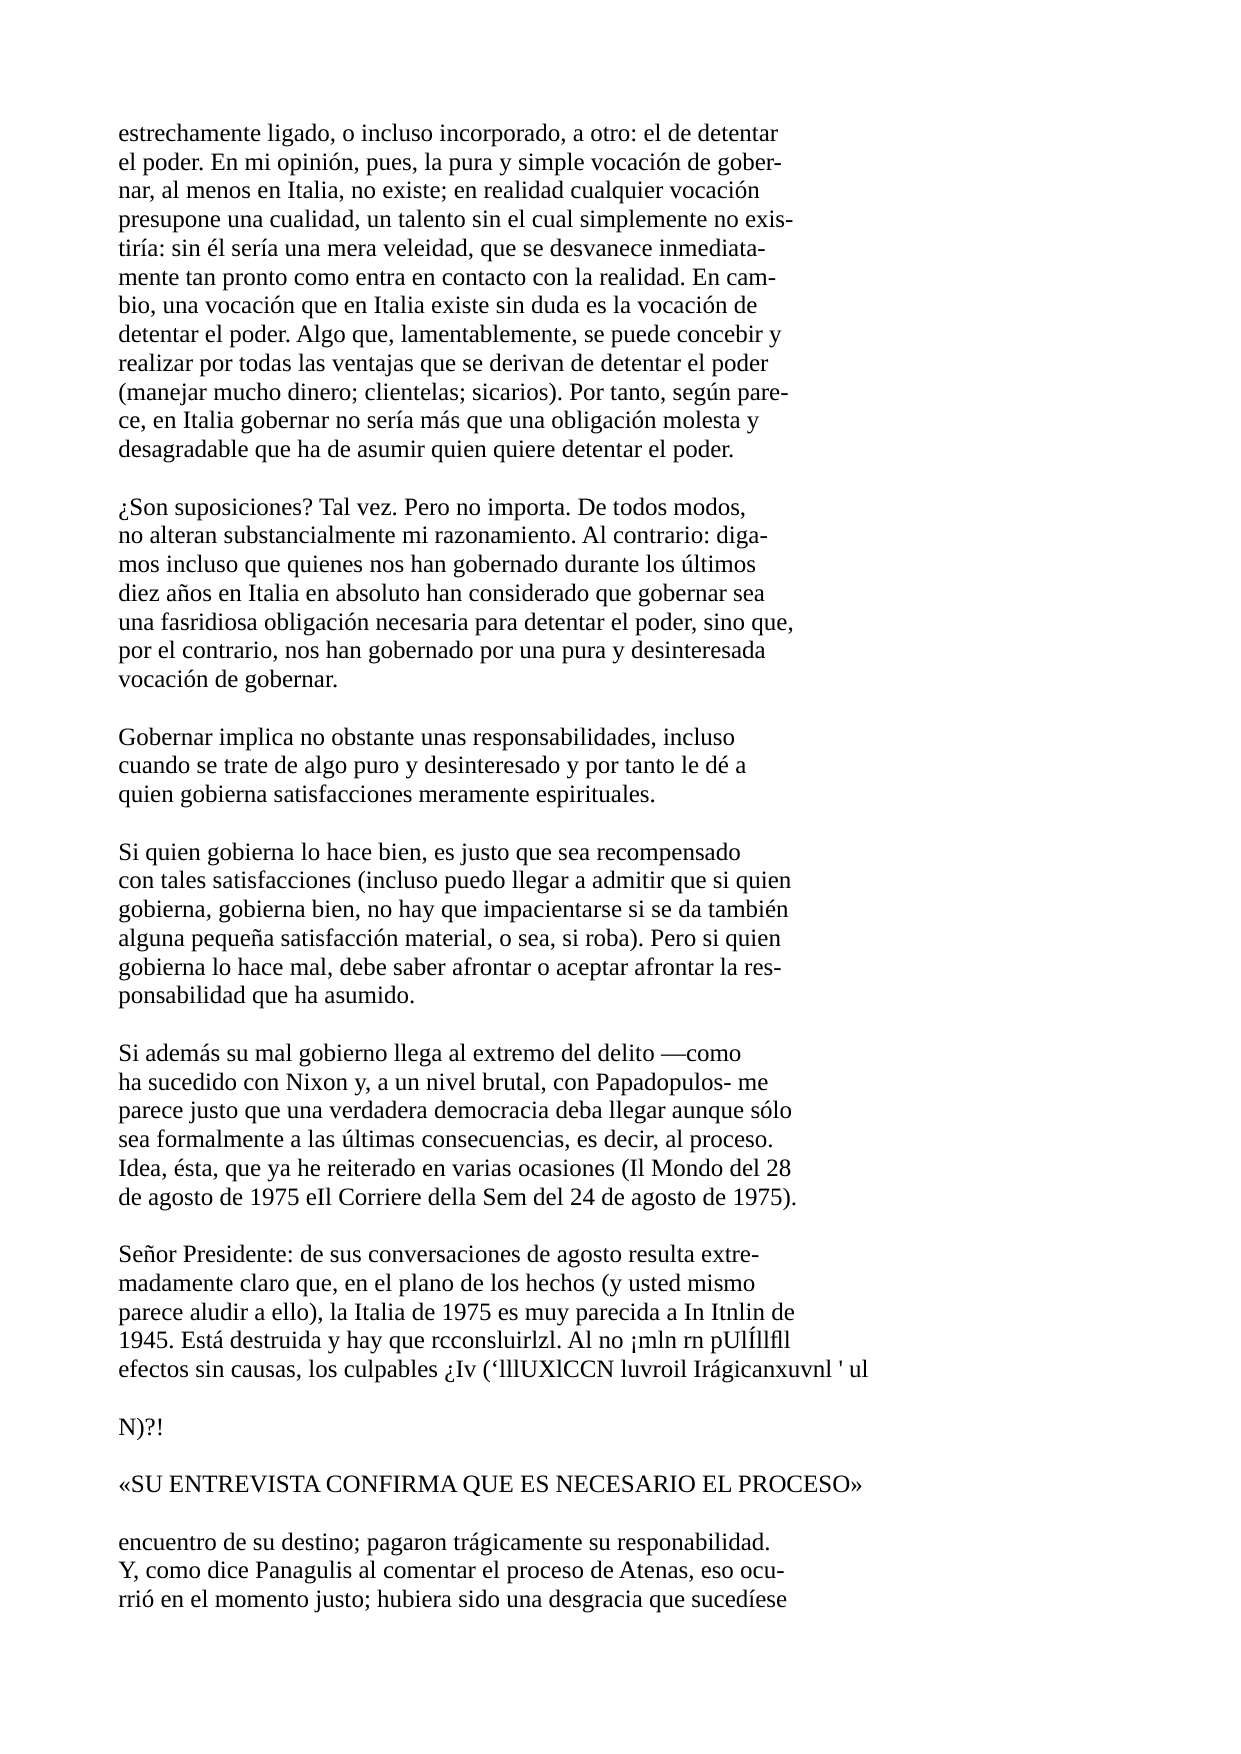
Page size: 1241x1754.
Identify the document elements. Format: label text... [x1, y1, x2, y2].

text (manejar mucho dinero; clientelas; sicarios). Por tanto, según pare- [118, 377, 1122, 406]
text sea formalmente a las últimas consecuencias, es decir, al proceso. [118, 1124, 1122, 1153]
text Si además su mal gobierno llega al extremo del delito —como [118, 1038, 1122, 1067]
text encuentro de su destino; pagaron trágicamente su responabilidad. [118, 1527, 1122, 1556]
text ponsabilidad que ha asumido. [118, 981, 1122, 1009]
text cuando se trate de algo puro y desinteresado y por tanto le dé a [118, 751, 1122, 779]
text rrió en el momento justo; hubiera sido una desgracia que sucedíese [118, 1584, 1122, 1613]
text parece aludir a ello), la Italia de 1975 es muy parecida a In Itnlin de [118, 1297, 1122, 1326]
text bio, una vocación que en Italia existe sin duda es la vocación de [118, 291, 1122, 319]
text de agosto de 1975 eIl Corriere della Sem del 24 de agosto de 1975). [118, 1182, 1122, 1211]
text con tales satisfacciones (incluso puedo llegar a admitir que si quien [118, 866, 1122, 894]
text mos incluso que quienes nos han gobernado durante los últimos [118, 549, 1122, 578]
text 1945. Está destruida y hay que rcconsluirlzl. Al no ¡mln rn pUlÍllﬂl [118, 1326, 1122, 1354]
text presupone una cualidad, un talento sin el cual simplemente no exis- [118, 204, 1122, 233]
text nar, al menos en Italia, no existe; en realidad cualquier vocación [118, 176, 1122, 204]
text diez años en Italia en absoluto han considerado que gobernar sea [118, 578, 1122, 607]
text quien gobierna satisfacciones meramente espirituales. [118, 779, 1122, 808]
text no alteran substancialmente mi razonamiento. Al contrario: diga- [118, 521, 1122, 549]
text estrechamente ligado, o incluso incorporado, a otro: el de detentar [118, 118, 1122, 147]
text realizar por todas las ventajas que se derivan de detentar el poder [118, 348, 1122, 377]
text efectos sin causas, los culpables ¿Iv (‘lllUXlCCN luvroil Irágicanxuvnl ' ul [118, 1354, 1122, 1383]
text detentar el poder. Algo que, lamentablemente, se puede concebir y [118, 319, 1122, 348]
text gobierna, gobierna bien, no hay que impacientarse si se da también [118, 894, 1122, 923]
text gobierna lo hace mal, debe saber afrontar o aceptar afrontar la res- [118, 952, 1122, 981]
text ha sucedido con Nixon y, a un nivel brutal, con Papadopulos- me [118, 1067, 1122, 1096]
text «SU ENTREVISTA CONFIRMA QUE ES NECESARIO EL PROCESO» [118, 1469, 1122, 1498]
text Señor Presidente: de sus conversaciones de agosto resulta extre- [118, 1239, 1122, 1268]
text una fasridiosa obligación necesaria para detentar el poder, sino que, [118, 607, 1122, 636]
text Si quien gobierna lo hace bien, es justo que sea recompensado [118, 837, 1122, 866]
text por el contrario, nos han gobernado por una pura y desinteresada [118, 636, 1122, 664]
text Idea, ésta, que ya he reiterado en varias ocasiones (Il Mondo del 28 [118, 1153, 1122, 1182]
text el poder. En mi opinión, pues, la pura y simple vocación de gober- [118, 147, 1122, 176]
text desagradable que ha de asumir quien quiere detentar el poder. [118, 434, 1122, 463]
text alguna pequeña satisfacción material, o sea, si roba). Pero si quien [118, 923, 1122, 952]
text madamente claro que, en el plano de los hechos (y usted mismo [118, 1268, 1122, 1297]
text ce, en Italia gobernar no sería más que una obligación molesta y [118, 406, 1122, 434]
text Y, como dice Panagulis al comentar el proceso de Atenas, eso ocu- [118, 1556, 1122, 1584]
text N)?! [118, 1412, 1122, 1441]
text mente tan pronto como entra en contacto con la realidad. En cam- [118, 262, 1122, 291]
text parece justo que una verdadera democracia deba llegar aunque sólo [118, 1096, 1122, 1124]
text tiría: sin él sería una mera veleidad, que se desvanece inmediata- [118, 233, 1122, 262]
text Gobernar implica no obstante unas responsabilidades, incluso [118, 722, 1122, 751]
text ¿Son suposiciones? Tal vez. Pero no importa. De todos modos, [118, 492, 1122, 521]
text vocación de gobernar. [118, 664, 1122, 693]
